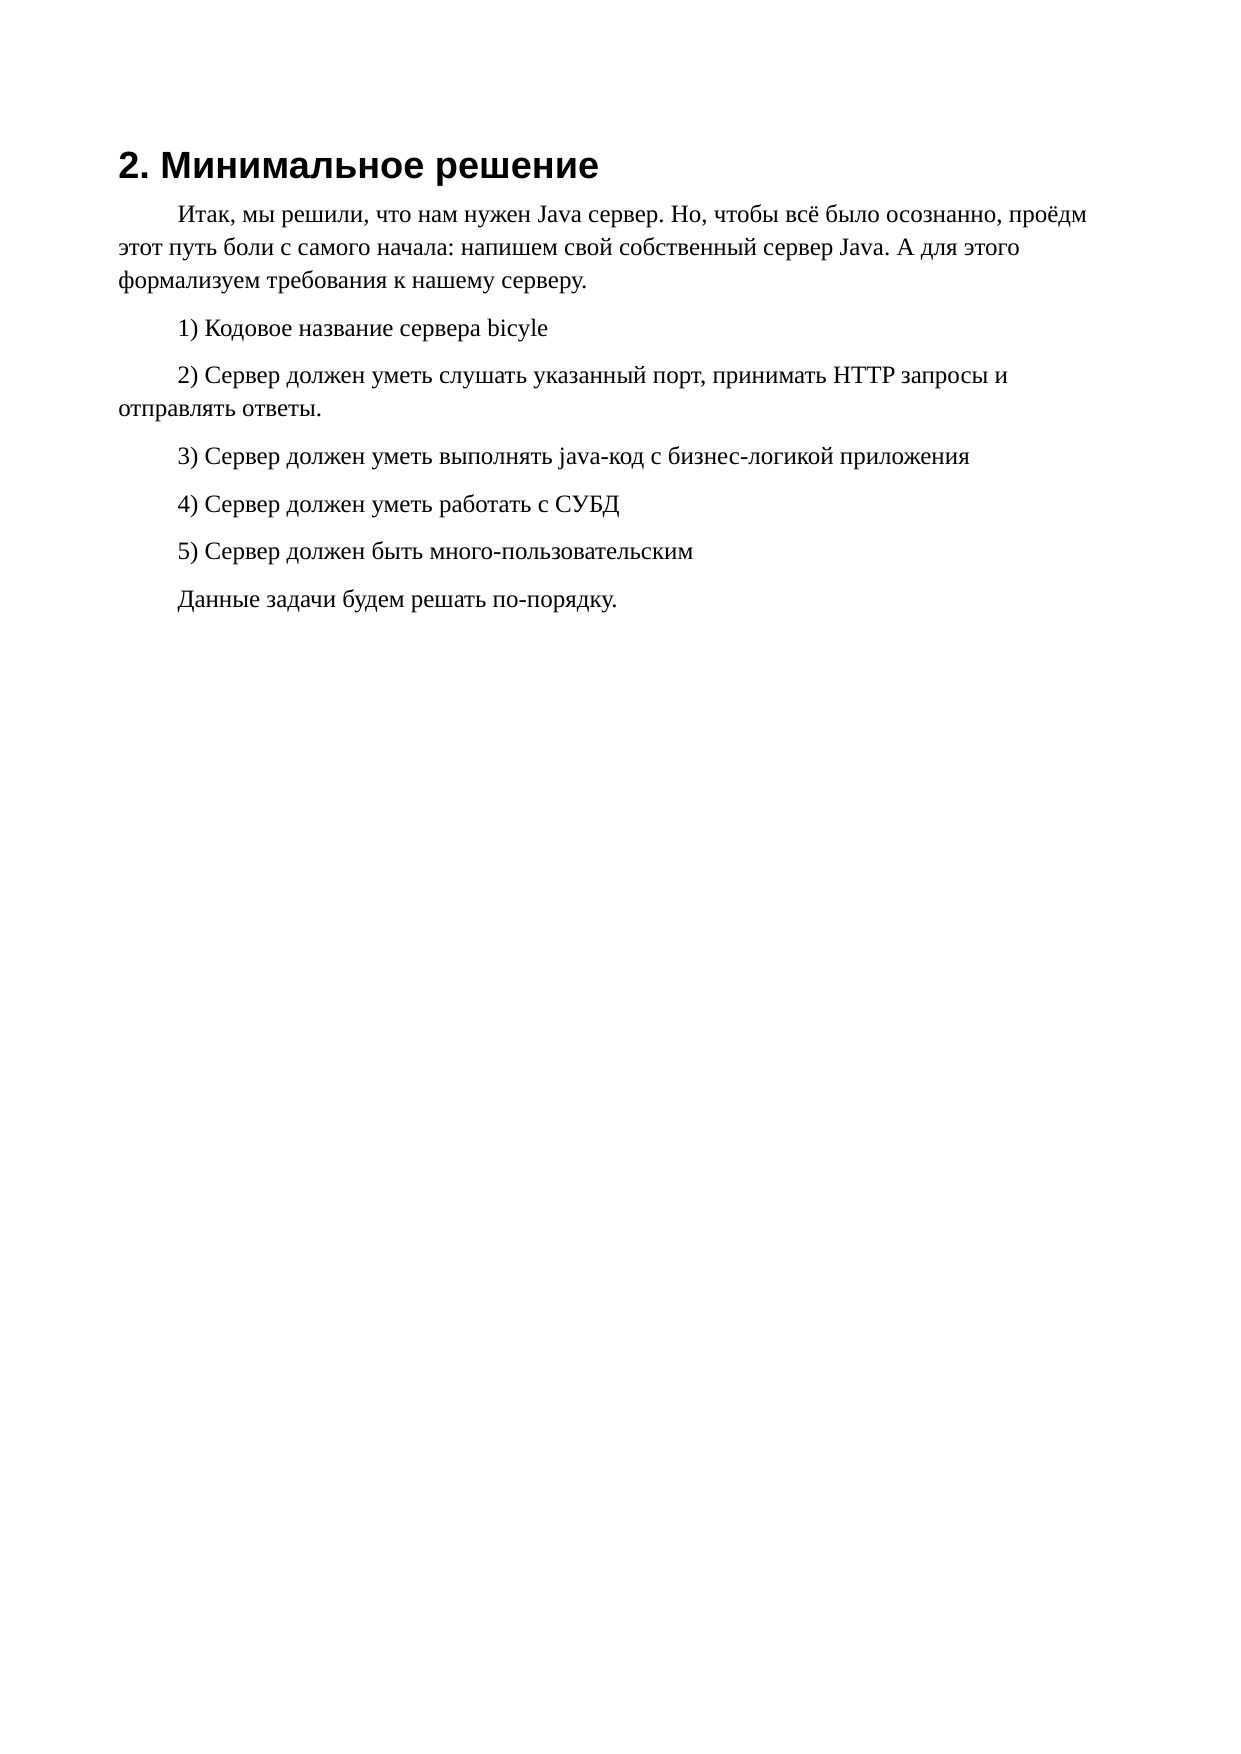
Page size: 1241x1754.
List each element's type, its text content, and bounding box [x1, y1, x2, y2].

text 5) Сервер должен быть много-пользовательским [118, 536, 1122, 565]
text Данные задачи будем решать по-порядку. [118, 584, 1122, 613]
text 3) Сервер должен уметь выполнять java-код с бизнес-логикой приложения [118, 441, 1122, 470]
text 1) Кодовое название сервера bicyle [118, 313, 1122, 342]
text 4) Сервер должен уметь работать с СУБД [118, 489, 1122, 517]
text 2) Сервер должен уметь слушать указанный порт, принимать HTTP запросы и отправлять ответы. [118, 361, 1122, 422]
text Итак, мы решили, что нам нужен Java сервер. Но, чтобы всё было осознанно, проёдм этот путь боли с самого начала: напишем свой собственный сервер Java. А для этого формализуем требования к нашему серверу. [118, 199, 1122, 294]
subtitle 2. Минимальное решение [118, 143, 1122, 187]
